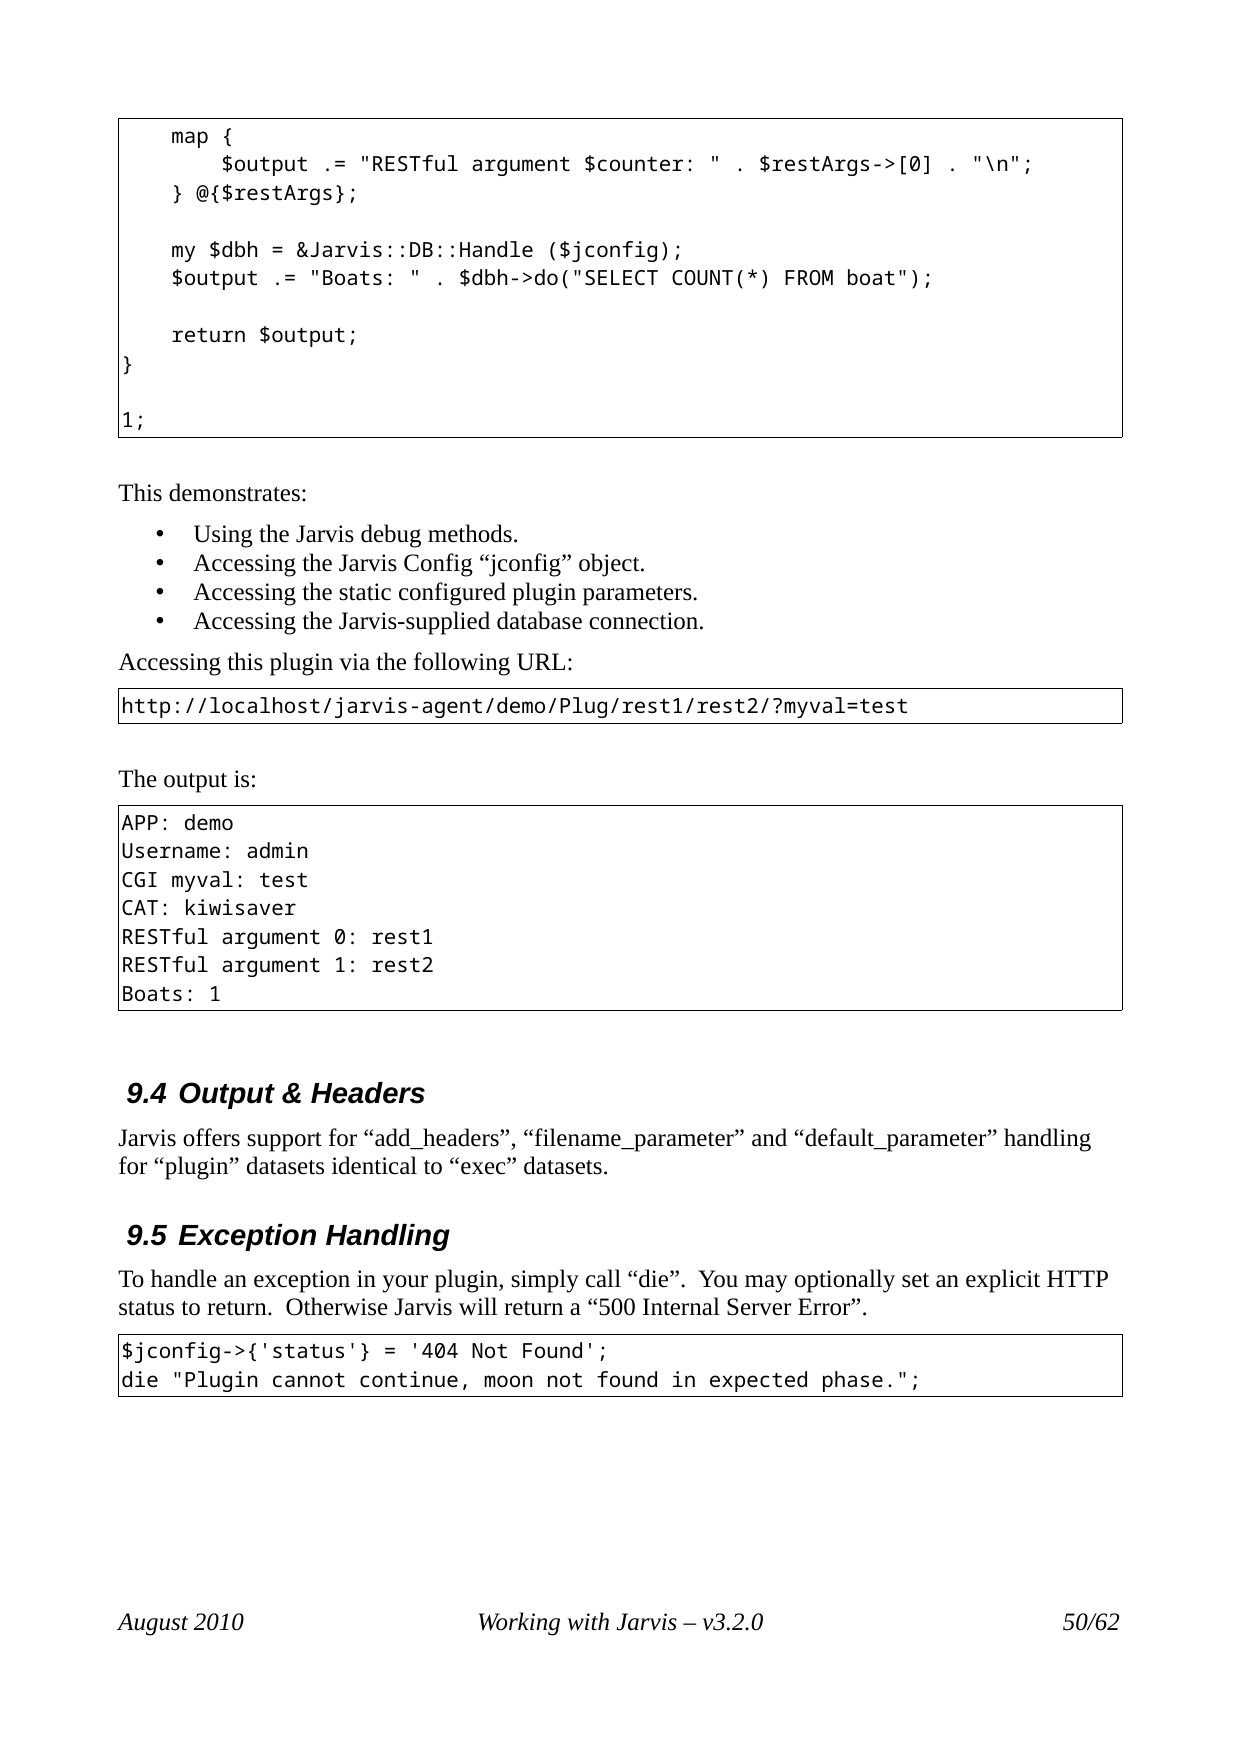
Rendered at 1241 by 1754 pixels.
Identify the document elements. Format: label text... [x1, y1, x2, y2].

list Accessing the Jarvis Config “jconfig” object. [156, 548, 1122, 577]
text The output is: [118, 764, 1122, 793]
text $output .= "Boats: " . $dbh->do("SELECT COUNT(*) FROM boat"); [119, 260, 1122, 292]
text Accessing this plugin via the following URL: [118, 647, 1122, 676]
text Boats: 1 [119, 976, 1122, 1010]
text 1; [119, 402, 1122, 437]
list Accessing the static configured plugin parameters. [156, 577, 1122, 606]
subtitle Output & Headers [118, 1077, 1122, 1110]
list Accessing the Jarvis-supplied database connection. [156, 606, 1122, 634]
text CAT: kiwisaver [119, 891, 1122, 919]
text To handle an exception in your plugin, simply call “die”. You may optionally set an explicit HTTP status to return. Otherwise Jarvis will return a “500 Internal Server Error”. [118, 1264, 1122, 1321]
text die "Plugin cannot continue, moon not found in expected phase."; [119, 1362, 1122, 1396]
text CGI myval: test [119, 862, 1122, 891]
text my $dbh = &Jarvis::DB::Handle ($jconfig); [119, 232, 1122, 260]
text $jconfig->{'status'} = '404 Not Found'; [119, 1335, 1122, 1362]
text RESTful argument 0: rest1 [119, 919, 1122, 947]
text Username: admin [119, 834, 1122, 862]
text } @{$restArgs}; [119, 175, 1122, 206]
text RESTful argument 1: rest2 [119, 947, 1122, 976]
text http://localhost/jarvis-agent/demo/Plug/rest1/rest2/?myval=test [119, 689, 1122, 723]
text return $output; [119, 317, 1122, 346]
text This demonstrates: [118, 478, 1122, 507]
text APP: demo [119, 806, 1122, 834]
text $output .= "RESTful argument $counter: " . $restArgs->[0] . "\n"; [119, 147, 1122, 175]
text map { [119, 119, 1122, 147]
text } [119, 346, 1122, 377]
list Using the Jarvis debug methods. [156, 519, 1122, 548]
subtitle Exception Handling [118, 1218, 1122, 1251]
text Jarvis offers support for “add_headers”, “filename_parameter” and “default_parameter” handling for “plugin” datasets identical to “exec” datasets. [118, 1123, 1122, 1180]
